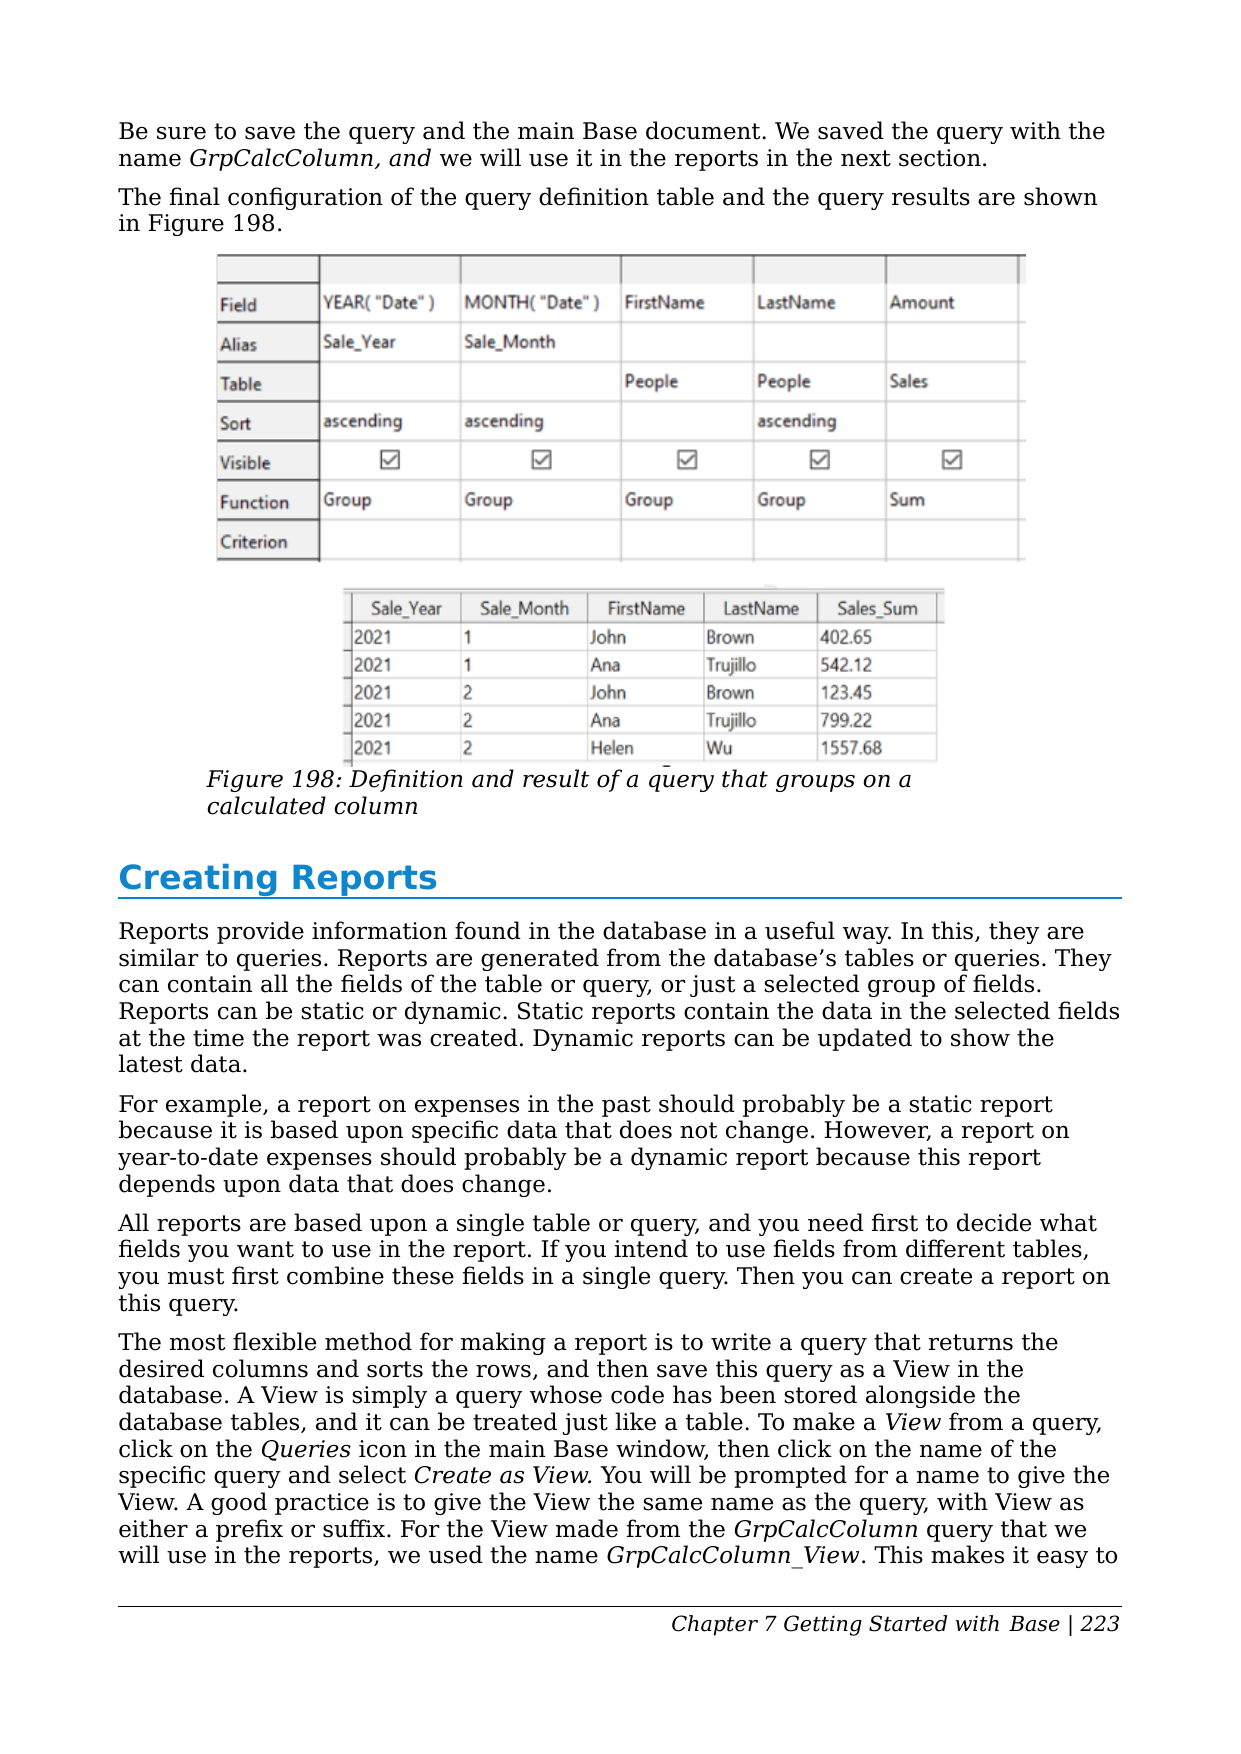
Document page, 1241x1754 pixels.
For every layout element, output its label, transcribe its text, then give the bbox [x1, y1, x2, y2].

text The most flexible method for making a report is to write a query that returns the desired columns and sorts the rows, and then save this query as a View in the database. A View is simply a query whose code has been stored alongside the database tables, and it can be treated just like a table. To make a View from a query, click on the Queries icon in the main Base window, then click on the name of the specific query and select Create as View. You will be prompted for a name to give the View. A good practice is to give the View the same name as the query, with View as either a prefix or suffix. For the View made from the GrpCalcColumn query that we will use in the reports, we used the name GrpCalcColumn_View. This makes it easy to [118, 1329, 1122, 1569]
text All reports are based upon a single table or query, and you need first to decide what fields you want to use in the report. If you intend to use fields from different tables, you must first combine these fields in a single query. Then you can create a report on this query. [118, 1210, 1122, 1317]
text The final configuration of the query definition table and the query results are shown in Figure 198. [118, 184, 1122, 237]
subtitle Creating Reports [118, 763, 1122, 897]
text Be sure to save the query and the main Base document. We saved the query with the name GrpCalcColumn, and we will use it in the reports in the next section. [118, 118, 1122, 171]
text For example, a report on expenses in the past should probably be a static report because it is based upon specific data that does not change. However, a report on year-to-date expenses should probably be a dynamic report because this report depends upon data that does change. [118, 1091, 1122, 1197]
text Reports provide information found in the database in a useful way. In this, they are similar to queries. Reports are generated from the database’s tables or queries. They can contain all the fields of the table or query, or just a selected group of fields. Reports can be static or dynamic. Static reports contain the data in the selected fields at the time the report was created. Dynamic reports can be updated to show the latest data. [118, 918, 1122, 1078]
text Figure 198: Definition and result of a query that groups on a calculated column [207, 763, 1036, 819]
picture [216, 254, 1026, 767]
